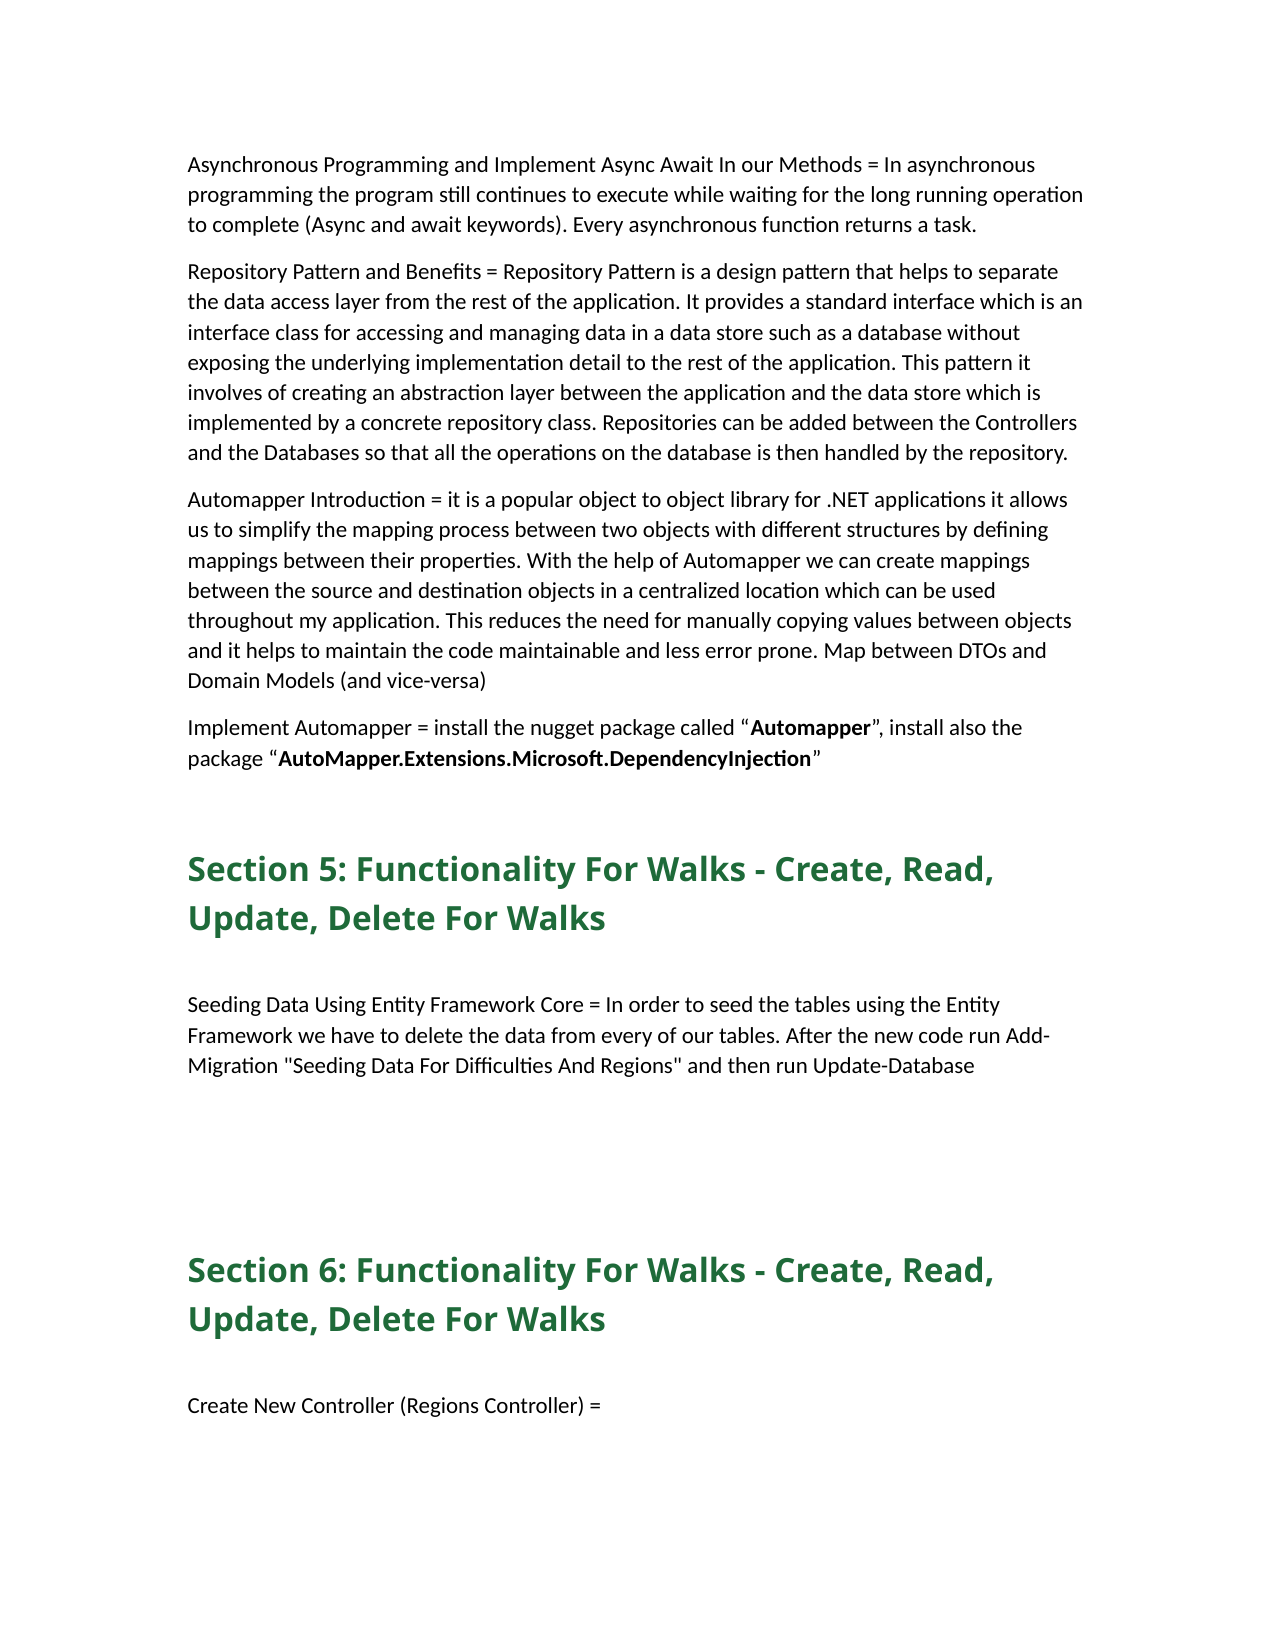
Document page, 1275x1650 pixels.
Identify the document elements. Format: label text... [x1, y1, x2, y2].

text Asynchronous Programming and Implement Async Await In our Methods = In asynchronous programming the program still continues to execute while waiting for the long running operation to complete (Async and await keywords). Every asynchronous function returns a task. [187, 150, 1087, 238]
text Repository Pattern and Benefits = Repository Pattern is a design pattern that helps to separate the data access layer from the rest of the application. It provides a standard interface which is an interface class for accessing and managing data in a data store such as a database without exposing the underlying implementation detail to the rest of the application. This pattern it involves of creating an abstraction layer between the application and the data store which is implemented by a concrete repository class. Repositories can be added between the Controllers and the Databases so that all the operations on the database is then handled by the repository. [187, 257, 1087, 467]
subtitle Section 5: Functionality For Walks - Create, Read, Update, Delete For Walks [187, 846, 1087, 940]
text Seeding Data Using Entity Framework Core = In order to seed the tables using the Entity Framework we have to delete the data from every of our tables. After the new code run Add-Migration "Seeding Data For Difficulties And Regions" and then run Update-Database [187, 991, 1087, 1079]
text Automapper Introduction = it is a popular object to object library for .NET applications it allows us to simplify the mapping process between two objects with different structures by defining mappings between their properties. With the help of Automapper we can create mappings between the source and destination objects in a centralized location which can be used throughout my application. This reduces the need for manually copying values between objects and it helps to maintain the code maintainable and less error prone. Map between DTOs and Domain Models (and vice-versa) [187, 485, 1087, 695]
text Implement Automapper = install the nugget package called “Automapper”, install also the package “AutoMapper.Extensions.Microsoft.DependencyInjection” [187, 713, 1087, 772]
text Create New Controller (Regions Controller) = [187, 1392, 1087, 1420]
subtitle Section 6: Functionality For Walks - Create, Read, Update, Delete For Walks [187, 1247, 1087, 1341]
